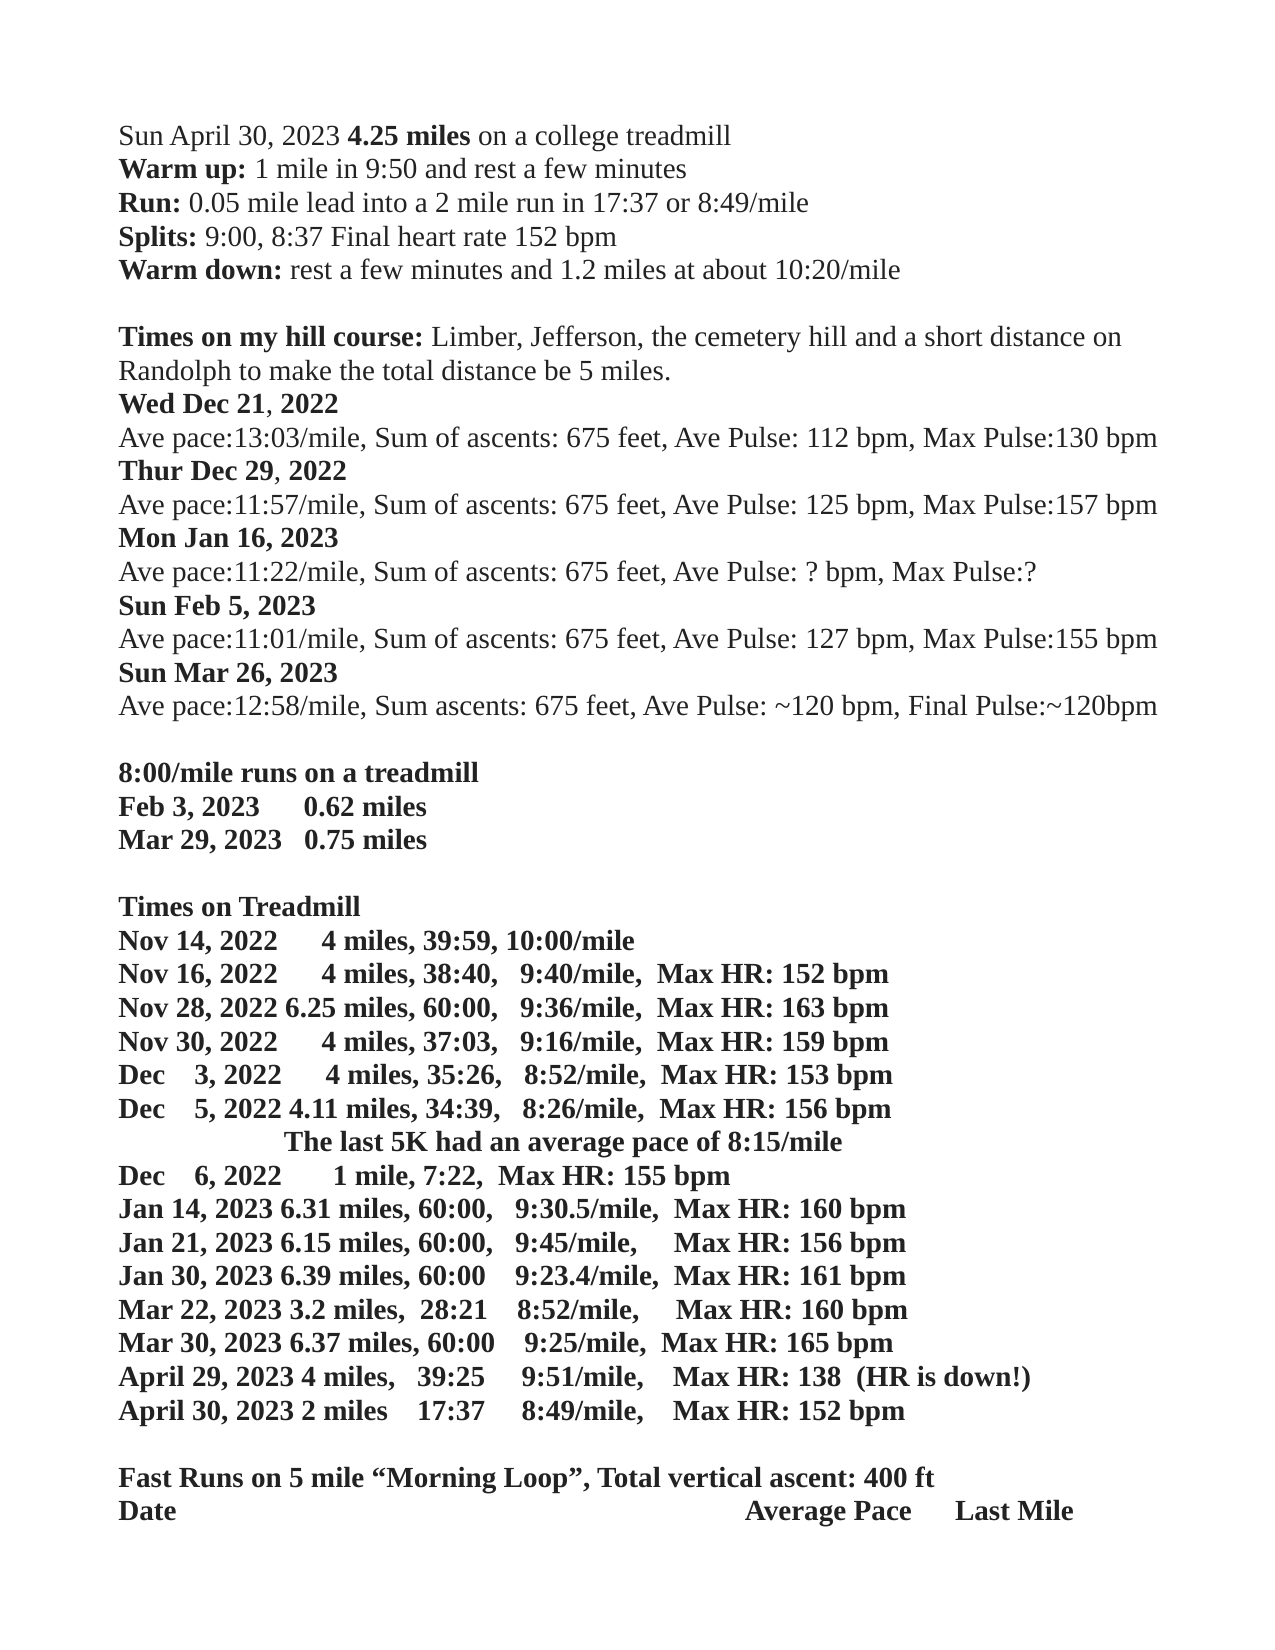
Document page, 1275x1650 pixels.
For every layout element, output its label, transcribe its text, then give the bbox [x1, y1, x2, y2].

text Ave pace:11:01/mile, Sum of ascents: 675 feet, Ave Pulse: 127 bpm, Max Pulse:155 bpm [118, 621, 1161, 655]
text Mon Jan 16, 2023 [118, 521, 1161, 554]
text Run: 0.05 mile lead into a 2 mile run in 17:37 or 8:49/mile [118, 185, 1161, 219]
text Sun Feb 5, 2023 [118, 588, 1161, 621]
text Jan 14, 2023 6.31 miles, 60:00, 9:30.5/mile, Max HR: 160 bpm [118, 1191, 1161, 1225]
text Ave pace:13:03/mile, Sum of ascents: 675 feet, Ave Pulse: 112 bpm, Max Pulse:130 bpm [118, 420, 1161, 453]
text Nov 30, 2022 4 miles, 37:03, 9:16/mile, Max HR: 159 bpm [118, 1024, 1161, 1057]
text Warm down: rest a few minutes and 1.2 miles at about 10:20/mile [118, 252, 1161, 286]
text Mar 29, 2023 0.75 miles [118, 822, 1161, 856]
text Sun Mar 26, 2023 [118, 655, 1161, 688]
text Times on my hill course: Limber, Jefferson, the cemetery hill and a short distance on Randolph to make the total distance be 5 miles. [118, 319, 1161, 386]
text 8:00/mile runs on a treadmill [118, 755, 1161, 789]
text Feb 3, 2023 0.62 miles [118, 789, 1161, 822]
text Sun April 30, 2023 4.25 miles on a college treadmill [118, 118, 1161, 152]
text Dec 3, 2022 4 miles, 35:26, 8:52/mile, Max HR: 153 bpm [118, 1057, 1161, 1091]
text Ave pace:11:22/mile, Sum of ascents: 675 feet, Ave Pulse: ? bpm, Max Pulse:? [118, 554, 1161, 588]
text April 29, 2023 4 miles, 39:25 9:51/mile, Max HR: 138 (HR is down!) [118, 1359, 1161, 1393]
text Nov 28, 2022 6.25 miles, 60:00, 9:36/mile, Max HR: 163 bpm [118, 990, 1161, 1024]
text Ave pace:11:57/mile, Sum of ascents: 675 feet, Ave Pulse: 125 bpm, Max Pulse:157 bpm [118, 487, 1161, 521]
text The last 5K had an average pace of 8:15/mile [118, 1124, 1161, 1158]
text Dec 6, 2022 1 mile, 7:22, Max HR: 155 bpm [118, 1158, 1161, 1191]
text Wed Dec 21, 2022 [118, 386, 1161, 420]
text Splits: 9:00, 8:37 Final heart rate 152 bpm [118, 219, 1161, 252]
text Mar 22, 2023 3.2 miles, 28:21 8:52/mile, Max HR: 160 bpm [118, 1292, 1161, 1326]
text Date Average Pace Last Mile [118, 1493, 1161, 1527]
text Fast Runs on 5 mile “Morning Loop”, Total vertical ascent: 400 ft [118, 1460, 1161, 1493]
text Times on Treadmill [118, 889, 1161, 923]
text Dec 5, 2022 4.11 miles, 34:39, 8:26/mile, Max HR: 156 bpm [118, 1091, 1161, 1124]
text Jan 21, 2023 6.15 miles, 60:00, 9:45/mile, Max HR: 156 bpm [118, 1225, 1161, 1258]
text Nov 16, 2022 4 miles, 38:40, 9:40/mile, Max HR: 152 bpm [118, 957, 1161, 990]
text Nov 14, 2022 4 miles, 39:59, 10:00/mile [118, 923, 1161, 957]
text April 30, 2023 2 miles 17:37 8:49/mile, Max HR: 152 bpm [118, 1393, 1161, 1426]
text Warm up: 1 mile in 9:50 and rest a few minutes [118, 152, 1161, 185]
text Mar 30, 2023 6.37 miles, 60:00 9:25/mile, Max HR: 165 bpm [118, 1326, 1161, 1359]
text Jan 30, 2023 6.39 miles, 60:00 9:23.4/mile, Max HR: 161 bpm [118, 1258, 1161, 1292]
text Ave pace:12:58/mile, Sum ascents: 675 feet, Ave Pulse: ~120 bpm, Final Pulse:~120bpm [118, 688, 1161, 722]
text Thur Dec 29, 2022 [118, 453, 1161, 487]
